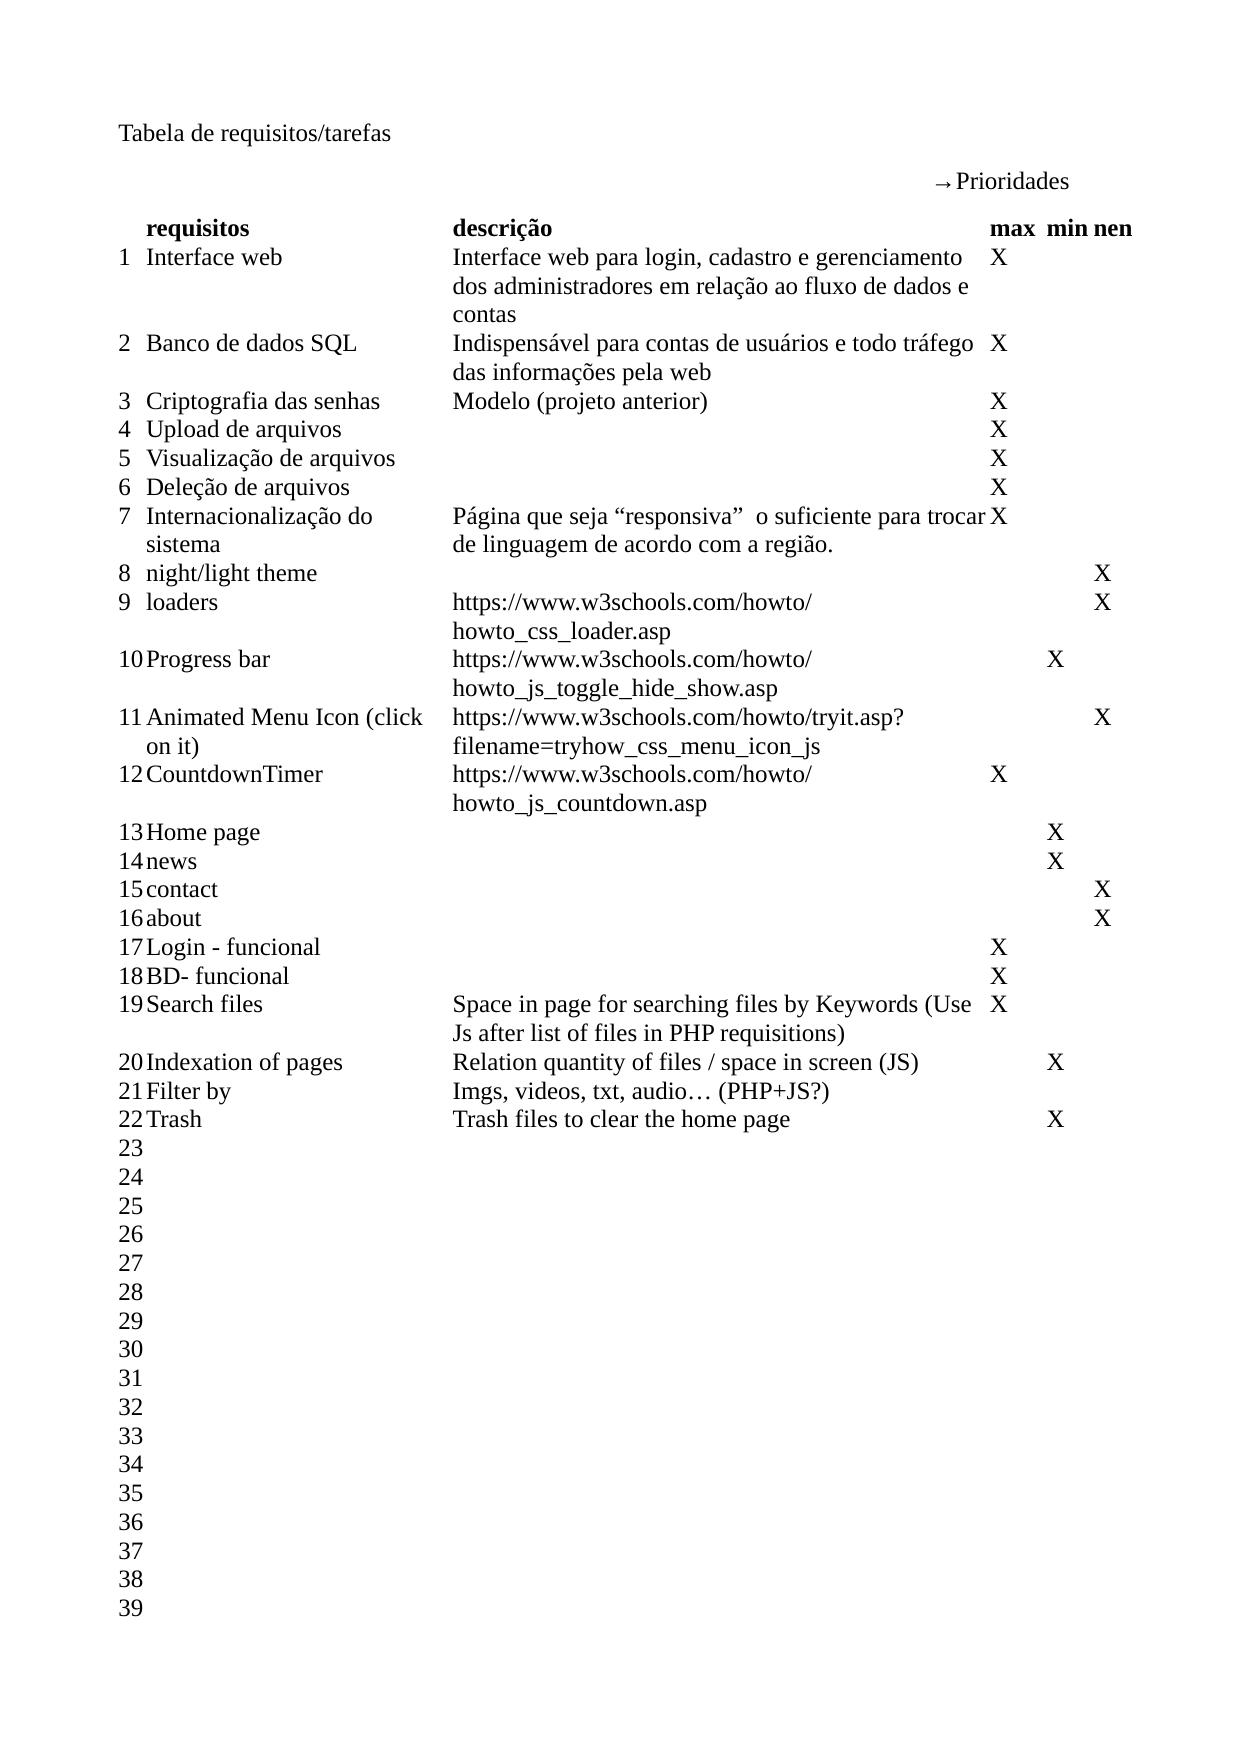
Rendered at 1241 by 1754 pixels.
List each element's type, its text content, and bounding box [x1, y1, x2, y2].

table_cell [1046, 1536, 1093, 1564]
table_cell 14 [118, 846, 146, 874]
table_cell 30 [118, 1335, 146, 1363]
table_cell 3 [118, 386, 146, 414]
table_cell [453, 415, 989, 443]
table_cell 15 [118, 875, 146, 903]
table_cell X [1046, 846, 1093, 874]
table_cell [146, 1421, 452, 1449]
table_cell [1046, 1335, 1093, 1363]
table_header requisitos [146, 213, 452, 242]
table_cell 28 [118, 1277, 146, 1306]
table_cell Interface web para login, cadastro e gerenciamento dos administradores em relação ao fluxo de dados e contas [453, 242, 989, 328]
table_cell [1046, 1507, 1093, 1536]
table_cell X [990, 328, 1046, 386]
table_cell [453, 558, 989, 587]
table_cell [146, 1162, 452, 1191]
table_cell [990, 587, 1046, 644]
table_cell X [1093, 903, 1140, 932]
table_cell [1046, 961, 1093, 989]
table_cell X [1046, 1047, 1093, 1076]
table_cell [146, 1220, 452, 1248]
table_cell [1093, 328, 1140, 386]
table_cell [146, 1593, 452, 1622]
table_cell X [990, 990, 1046, 1047]
table_cell [1046, 1363, 1093, 1392]
table_cell [453, 1450, 989, 1478]
table_cell [1046, 1076, 1093, 1104]
table_header min [1046, 213, 1093, 242]
table_cell [146, 1565, 452, 1593]
table_cell [990, 1248, 1046, 1277]
table_cell X [1046, 817, 1093, 846]
table_cell 24 [118, 1162, 146, 1191]
table_cell 39 [118, 1593, 146, 1622]
table_cell [453, 1363, 989, 1392]
table_cell 29 [118, 1306, 146, 1334]
table_cell [146, 1450, 452, 1478]
table_cell [146, 1248, 452, 1277]
table_cell about [146, 903, 452, 932]
table_cell [1046, 443, 1093, 472]
table_cell [990, 817, 1046, 846]
table_cell X [990, 760, 1046, 817]
table_cell 31 [118, 1363, 146, 1392]
table_cell [1046, 1191, 1093, 1219]
table_cell [1046, 1133, 1093, 1162]
table_cell Login - funcional [146, 932, 452, 961]
table_cell 19 [118, 990, 146, 1047]
table_cell [990, 1565, 1046, 1593]
table_cell 27 [118, 1248, 146, 1277]
table_cell X [1046, 645, 1093, 702]
table_cell [1093, 961, 1140, 989]
table_cell [453, 903, 989, 932]
table_cell [453, 1392, 989, 1421]
table_cell [453, 1220, 989, 1248]
table_cell [990, 1162, 1046, 1191]
table_cell Filter by [146, 1076, 452, 1104]
table_header max [990, 213, 1046, 242]
table_cell https://www.w3schools.com/howto/howto_css_loader.asp [453, 587, 989, 644]
table_cell 4 [118, 415, 146, 443]
table_cell [453, 875, 989, 903]
table_cell [990, 1536, 1046, 1564]
table_cell [1093, 386, 1140, 414]
table_cell [990, 875, 1046, 903]
table_cell [1093, 1277, 1140, 1306]
table_cell [1093, 1133, 1140, 1162]
table_cell X [990, 501, 1046, 558]
table_cell [146, 1133, 452, 1162]
table_cell [1093, 1536, 1140, 1564]
table_cell [1046, 415, 1093, 443]
table_header descrição [453, 213, 989, 242]
table_cell 25 [118, 1191, 146, 1219]
table_cell [990, 1507, 1046, 1536]
table_cell [453, 1335, 989, 1363]
table_cell X [1046, 1105, 1093, 1133]
table_cell [990, 1478, 1046, 1507]
table_cell 2 [118, 328, 146, 386]
table_cell Interface web [146, 242, 452, 328]
table_cell Progress bar [146, 645, 452, 702]
table_cell [453, 932, 989, 961]
table_cell X [1093, 702, 1140, 759]
table_cell Space in page for searching files by Keywords (Use Js after list of files in PHP requisitions) [453, 990, 989, 1047]
table_cell [1093, 1565, 1140, 1593]
table_cell Home page [146, 817, 452, 846]
table_cell [453, 1133, 989, 1162]
table_cell 8 [118, 558, 146, 587]
table_cell [453, 961, 989, 989]
table_cell [1046, 1421, 1093, 1449]
table_cell news [146, 846, 452, 874]
table_cell 5 [118, 443, 146, 472]
table_header [118, 213, 146, 242]
table_cell [1093, 1105, 1140, 1133]
table_cell 26 [118, 1220, 146, 1248]
table_cell [1046, 472, 1093, 501]
table_cell [990, 1220, 1046, 1248]
table_cell [146, 1363, 452, 1392]
table_cell [1046, 501, 1093, 558]
table_cell Deleção de arquivos [146, 472, 452, 501]
table_cell [453, 443, 989, 472]
table_cell [1046, 1162, 1093, 1191]
table_cell Criptografia das senhas [146, 386, 452, 414]
table_cell [1046, 1392, 1093, 1421]
table_cell [1093, 1076, 1140, 1104]
table_cell [990, 1277, 1046, 1306]
table_cell 1 [118, 242, 146, 328]
table_cell [1093, 1306, 1140, 1334]
table_cell [453, 1507, 989, 1536]
table_cell [453, 846, 989, 874]
table_cell [453, 1191, 989, 1219]
table_cell 35 [118, 1478, 146, 1507]
table_cell [1093, 242, 1140, 328]
table_cell [1046, 386, 1093, 414]
table_cell X [990, 443, 1046, 472]
table_cell [1046, 1248, 1093, 1277]
table_cell 38 [118, 1565, 146, 1593]
table_cell [990, 1076, 1046, 1104]
table_cell CountdownTimer [146, 760, 452, 817]
text Tabela de requisitos/tarefas [118, 118, 1122, 147]
table_cell [1093, 1392, 1140, 1421]
table_cell [990, 1392, 1046, 1421]
table_cell X [990, 932, 1046, 961]
table_cell [1093, 1220, 1140, 1248]
table_cell [146, 1392, 452, 1421]
table_header nen [1093, 213, 1140, 242]
table_cell https://www.w3schools.com/howto/howto_js_countdown.asp [453, 760, 989, 817]
table_cell [1093, 760, 1140, 817]
table_cell 16 [118, 903, 146, 932]
table_cell 34 [118, 1450, 146, 1478]
table_cell [1046, 1277, 1093, 1306]
table_cell 20 [118, 1047, 146, 1076]
table_cell X [1093, 875, 1140, 903]
table_cell [146, 1536, 452, 1564]
table_cell [1046, 990, 1093, 1047]
table_cell X [1093, 587, 1140, 644]
table_cell [1046, 760, 1093, 817]
table_cell X [990, 415, 1046, 443]
table_cell [1093, 1191, 1140, 1219]
table_cell 17 [118, 932, 146, 961]
table_cell [1093, 645, 1140, 702]
table_cell [990, 1450, 1046, 1478]
table_cell Animated Menu Icon (click on it) [146, 702, 452, 759]
table_cell X [990, 386, 1046, 414]
table_cell [1046, 1565, 1093, 1593]
table_cell [453, 1421, 989, 1449]
table_cell [990, 903, 1046, 932]
table_cell [146, 1306, 452, 1334]
table_cell Internacionalização do sistema [146, 501, 452, 558]
table_cell [990, 1593, 1046, 1622]
table_cell contact [146, 875, 452, 903]
table_cell Search files [146, 990, 452, 1047]
table_cell [146, 1478, 452, 1507]
table_cell [1046, 1220, 1093, 1248]
table_cell 18 [118, 961, 146, 989]
table_cell 33 [118, 1421, 146, 1449]
table_cell https://www.w3schools.com/howto/howto_js_toggle_hide_show.asp [453, 645, 989, 702]
table_cell BD- funcional [146, 961, 452, 989]
table_cell [146, 1191, 452, 1219]
table_cell [453, 1306, 989, 1334]
table_cell 21 [118, 1076, 146, 1104]
table_cell [990, 1363, 1046, 1392]
table_cell [453, 472, 989, 501]
table_cell [453, 1248, 989, 1277]
table_cell loaders [146, 587, 452, 644]
table_cell [1093, 443, 1140, 472]
table_cell Página que seja “responsiva” o suficiente para trocar de linguagem de acordo com a região. [453, 501, 989, 558]
table_cell [1093, 1363, 1140, 1392]
table_cell [1046, 1450, 1093, 1478]
table_cell [1046, 702, 1093, 759]
table_cell Modelo (projeto anterior) [453, 386, 989, 414]
table_cell Indispensável para contas de usuários e todo tráfego das informações pela web [453, 328, 989, 386]
table_cell Visualização de arquivos [146, 443, 452, 472]
table_cell [990, 846, 1046, 874]
table_cell [990, 645, 1046, 702]
table_cell Upload de arquivos [146, 415, 452, 443]
table_cell [990, 1133, 1046, 1162]
table_cell Trash files to clear the home page [453, 1105, 989, 1133]
table_cell 37 [118, 1536, 146, 1564]
table_cell [1093, 1248, 1140, 1277]
table_cell 23 [118, 1133, 146, 1162]
table_cell [1093, 1335, 1140, 1363]
table_cell [1093, 990, 1140, 1047]
table_cell [990, 1421, 1046, 1449]
text →Prioridades [118, 166, 1122, 194]
table_cell [1093, 415, 1140, 443]
table_cell [453, 817, 989, 846]
table_cell [1093, 501, 1140, 558]
table_cell [453, 1536, 989, 1564]
table_cell X [990, 472, 1046, 501]
table_cell [146, 1277, 452, 1306]
table_cell [453, 1565, 989, 1593]
table_cell 13 [118, 817, 146, 846]
table_cell [990, 1047, 1046, 1076]
table_cell [1046, 242, 1093, 328]
table_cell 32 [118, 1392, 146, 1421]
table_cell [1046, 558, 1093, 587]
table_cell X [990, 242, 1046, 328]
table_cell [453, 1478, 989, 1507]
table_cell [1046, 1306, 1093, 1334]
table_cell Imgs, videos, txt, audio… (PHP+JS?) [453, 1076, 989, 1104]
table_cell 36 [118, 1507, 146, 1536]
table_cell [1093, 817, 1140, 846]
table_cell [1046, 875, 1093, 903]
table_cell [1046, 587, 1093, 644]
table_cell [990, 1306, 1046, 1334]
table_cell [1093, 1450, 1140, 1478]
table_cell [1093, 932, 1140, 961]
table_cell [990, 558, 1046, 587]
table_cell [1093, 1593, 1140, 1622]
table_cell 11 [118, 702, 146, 759]
table_cell [1046, 903, 1093, 932]
table_cell [990, 1335, 1046, 1363]
table_cell [990, 1191, 1046, 1219]
table_cell night/light theme [146, 558, 452, 587]
table_cell [1093, 846, 1140, 874]
table_cell [990, 1105, 1046, 1133]
table_cell [1093, 1478, 1140, 1507]
table_cell Banco de dados SQL [146, 328, 452, 386]
table_cell 7 [118, 501, 146, 558]
table_cell [453, 1162, 989, 1191]
table_cell [453, 1593, 989, 1622]
table_cell [1046, 1593, 1093, 1622]
table_cell 12 [118, 760, 146, 817]
table_cell [1093, 1421, 1140, 1449]
table_cell X [990, 961, 1046, 989]
table_cell [1046, 1478, 1093, 1507]
table_cell Trash [146, 1105, 452, 1133]
table_cell X [1093, 558, 1140, 587]
table_cell [453, 1277, 989, 1306]
table_cell [146, 1335, 452, 1363]
table_cell [990, 702, 1046, 759]
table_cell [146, 1507, 452, 1536]
table_cell 9 [118, 587, 146, 644]
table_cell [1046, 932, 1093, 961]
table_cell 22 [118, 1105, 146, 1133]
table_cell [1093, 1507, 1140, 1536]
table_cell [1046, 328, 1093, 386]
table_cell Relation quantity of files / space in screen (JS) [453, 1047, 989, 1076]
table_cell [1093, 1162, 1140, 1191]
table_cell [1093, 472, 1140, 501]
table_cell [1093, 1047, 1140, 1076]
table_cell 6 [118, 472, 146, 501]
table_cell Indexation of pages [146, 1047, 452, 1076]
table_cell https://www.w3schools.com/howto/tryit.asp?filename=tryhow_css_menu_icon_js [453, 702, 989, 759]
table_cell 10 [118, 645, 146, 702]
